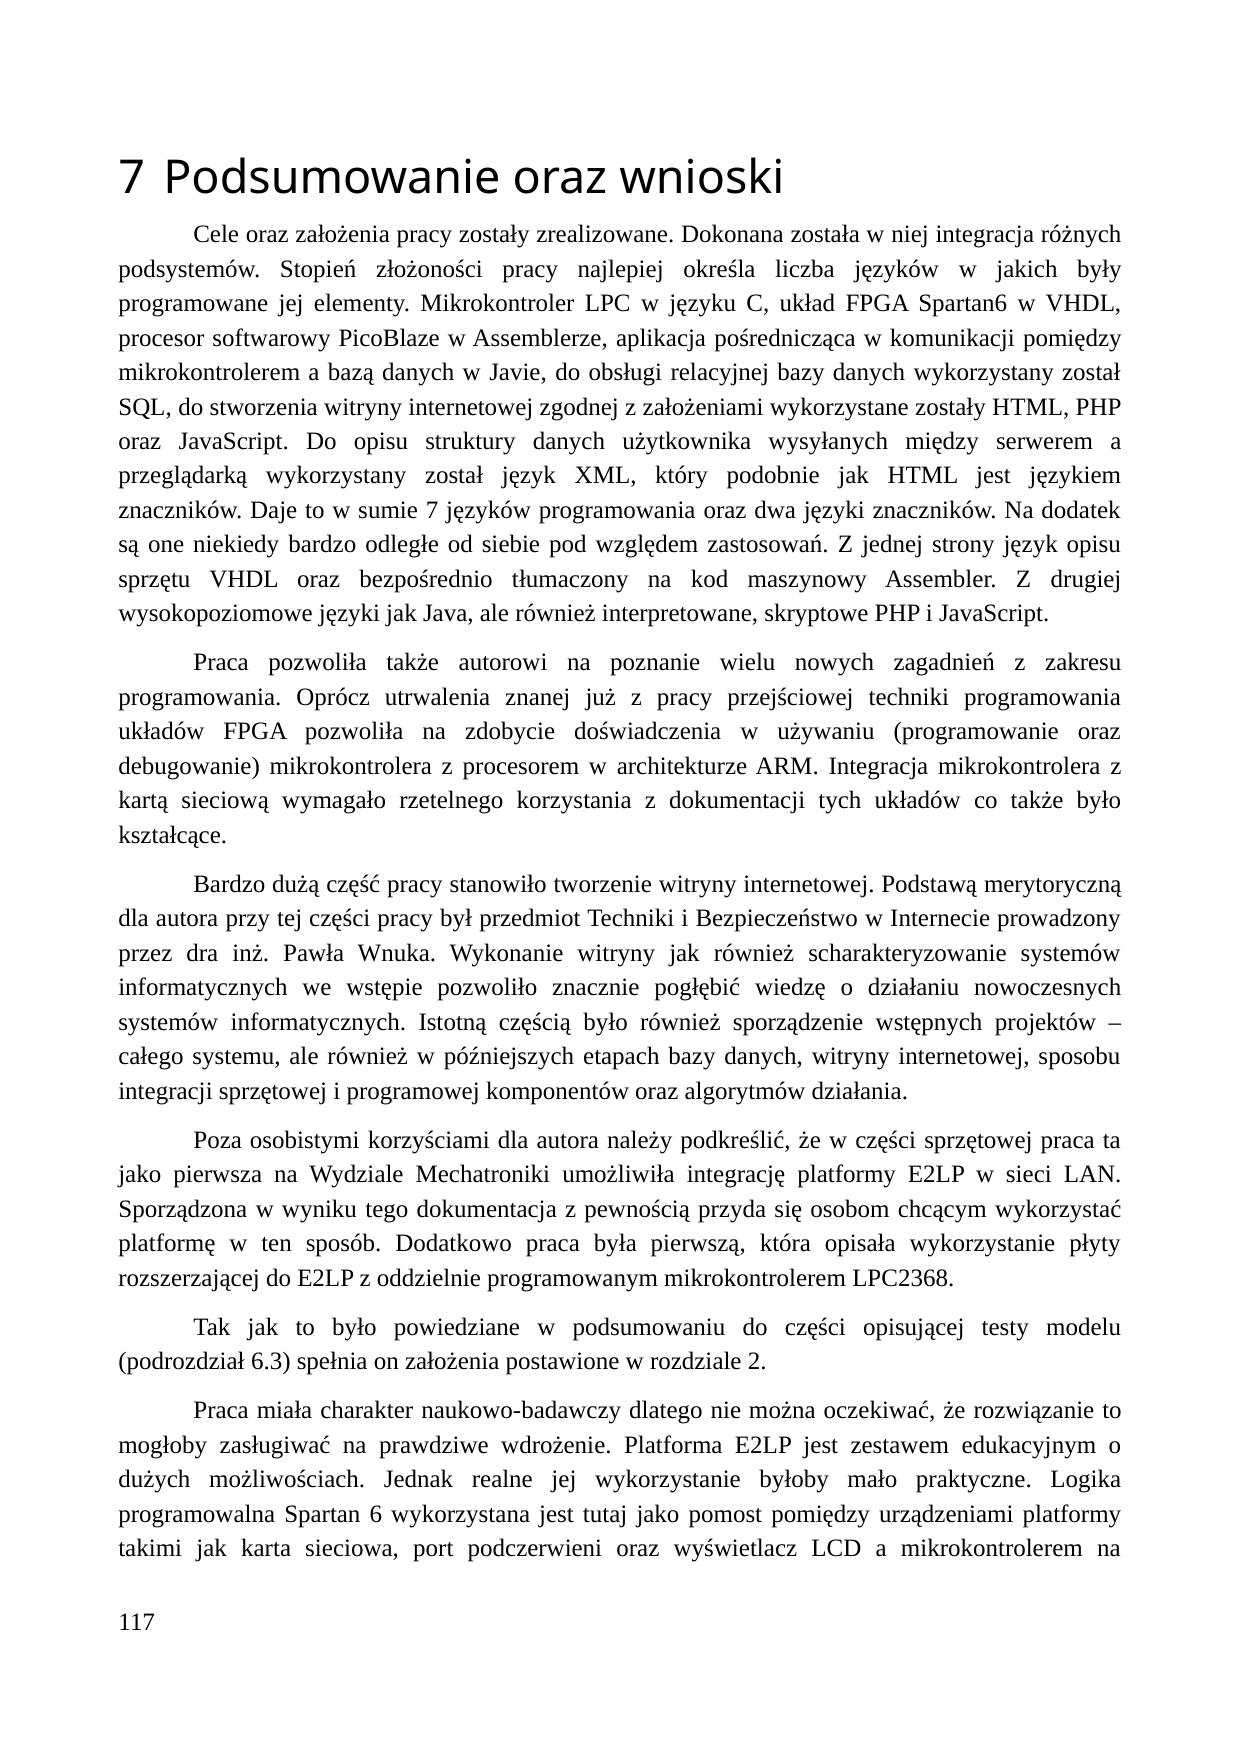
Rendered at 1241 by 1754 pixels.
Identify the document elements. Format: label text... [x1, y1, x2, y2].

text Poza osobistymi korzyściami dla autora należy podkreślić, że w części sprzętowej praca ta jako pierwsza na Wydziale Mechatroniki umożliwiła integrację platformy E2LP w sieci LAN. Sporządzona w wyniku tego dokumentacja z pewnością przyda się osobom chcącym wykorzystać platformę w ten sposób. Dodatkowo praca była pierwszą, która opisała wykorzystanie płyty rozszerzającej do E2LP z oddzielnie programowanym mikrokontrolerem LPC2368. [118, 1125, 1122, 1292]
subtitle Podsumowanie oraz wnioski [118, 143, 1122, 207]
text Bardzo dużą część pracy stanowiło tworzenie witryny internetowej. Podstawą merytoryczną dla autora przy tej części pracy był przedmiot Techniki i Bezpieczeństwo w Internecie prowadzony przez dra inż. Pawła Wnuka. Wykonanie witryny jak również scharakteryzowanie systemów informatycznych we wstępie pozwoliło znacznie pogłębić wiedzę o działaniu nowoczesnych systemów informatycznych. Istotną częścią było również sporządzenie wstępnych projektów – całego systemu, ale również w późniejszych etapach bazy danych, witryny internetowej, sposobu integracji sprzętowej i programowej komponentów oraz algorytmów działania. [118, 869, 1122, 1104]
text Tak jak to było powiedziane w podsumowaniu do części opisującej testy modelu (podrozdział 6.3) spełnia on założenia postawione w rozdziale 2. [118, 1312, 1122, 1375]
text Praca pozwoliła także autorowi na poznanie wielu nowych zagadnień z zakresu programowania. Oprócz utrwalenia znanej już z pracy przejściowej techniki programowania układów FPGA pozwoliła na zdobycie doświadczenia w używaniu (programowanie oraz debugowanie) mikrokontrolera z procesorem w architekturze ARM. Integracja mikrokontrolera z kartą sieciową wymagało rzetelnego korzystania z dokumentacji tych układów co także było kształcące. [118, 647, 1122, 849]
text Praca miała charakter naukowo-badawczy dlatego nie można oczekiwać, że rozwiązanie to mogłoby zasługiwać na prawdziwe wdrożenie. Platforma E2LP jest zestawem edukacyjnym o dużych możliwościach. Jednak realne jej wykorzystanie byłoby mało praktyczne. Logika programowalna Spartan 6 wykorzystana jest tutaj jako pomost pomiędzy urządzeniami platformy takimi jak karta sieciowa, port podczerwieni oraz wyświetlacz LCD a mikrokontrolerem na [118, 1395, 1122, 1562]
text Cele oraz założenia pracy zostały zrealizowane. Dokonana została w niej integracja różnych podsystemów. Stopień złożoności pracy najlepiej określa liczba języków w jakich były programowane jej elementy. Mikrokontroler LPC w języku C, układ FPGA Spartan6 w VHDL, procesor softwarowy PicoBlaze w Assemblerze, aplikacja pośrednicząca w komunikacji pomiędzy mikrokontrolerem a bazą danych w Javie, do obsługi relacyjnej bazy danych wykorzystany został SQL, do stworzenia witryny internetowej zgodnej z założeniami wykorzystane zostały HTML, PHP oraz JavaScript. Do opisu struktury danych użytkownika wysyłanych między serwerem a przeglądarką wykorzystany został język XML, który podobnie jak HTML jest językiem znaczników. Daje to w sumie 7 języków programowania oraz dwa języki znaczników. Na dodatek są one niekiedy bardzo odległe od siebie pod względem zastosowań. Z jednej strony język opisu sprzętu VHDL oraz bezpośrednio tłumaczony na kod maszynowy Assembler. Z drugiej wysokopoziomowe języki jak Java, ale również interpretowane, skryptowe PHP i JavaScript. [118, 219, 1122, 627]
